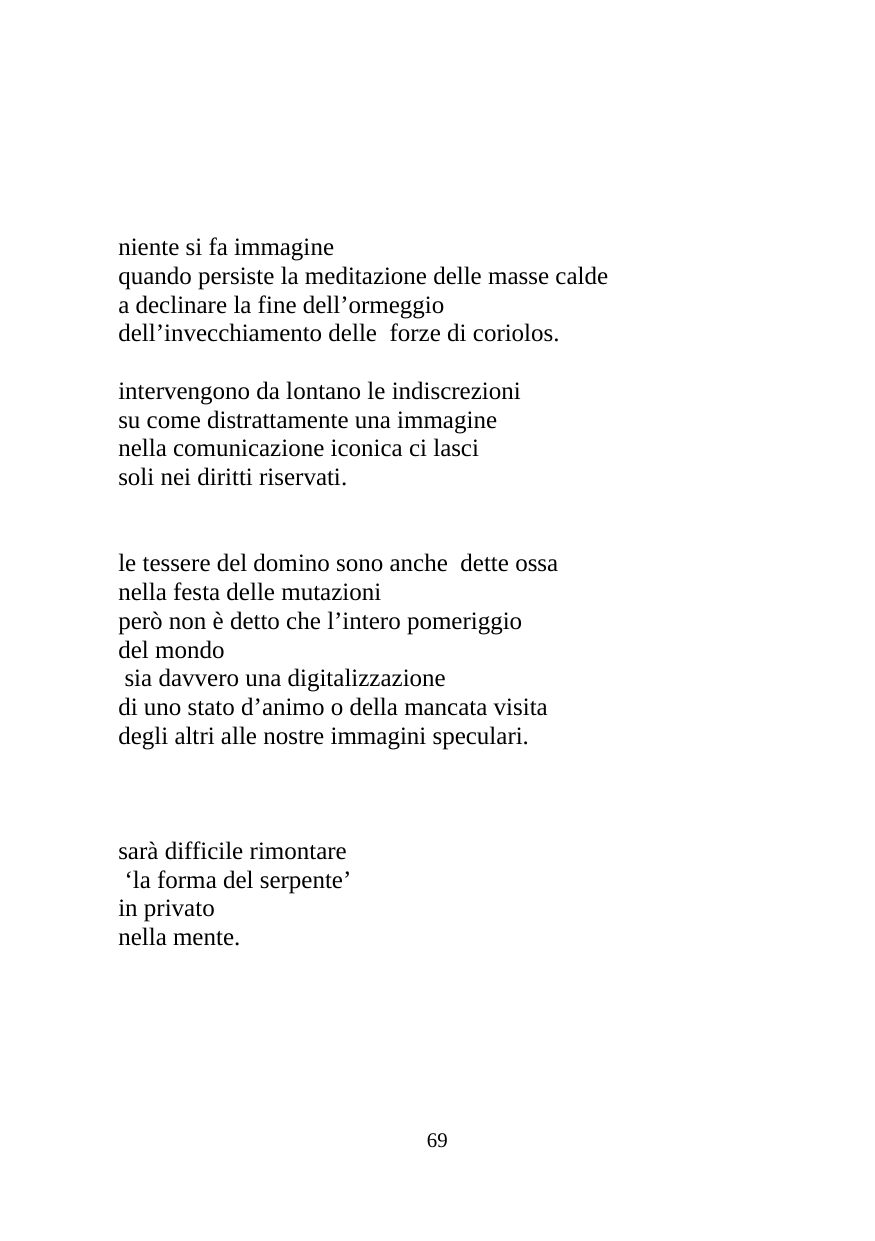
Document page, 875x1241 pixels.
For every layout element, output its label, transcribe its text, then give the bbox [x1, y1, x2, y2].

text di uno stato d’animo o della mancata visita [118, 692, 786, 721]
text su come distrattamente una immagine [118, 405, 786, 433]
text soli nei diritti riservati. [118, 462, 786, 491]
text le tessere del domino sono anche dette ossa [118, 548, 786, 577]
text dell’invecchiamento delle forze di coriolos. [118, 318, 786, 347]
text sia davvero una digitalizzazione [118, 663, 786, 692]
text nella festa delle mutazioni [118, 577, 786, 606]
text nella mente. [118, 922, 786, 951]
text ‘la forma del serpente’ [118, 865, 786, 893]
text intervengono da lontano le indiscrezioni [118, 376, 786, 405]
text sarà difficile rimontare [118, 836, 786, 865]
text nella comunicazione iconica ci lasci [118, 433, 786, 462]
text del mondo [118, 635, 786, 663]
text a declinare la fine dell’ormeggio [118, 290, 786, 318]
text degli altri alle nostre immagini speculari. [118, 721, 786, 750]
text in privato [118, 893, 786, 922]
text quando persiste la meditazione delle masse calde [118, 261, 786, 290]
text però non è detto che l’intero pomeriggio [118, 606, 786, 635]
text niente si fa immagine [118, 232, 786, 261]
